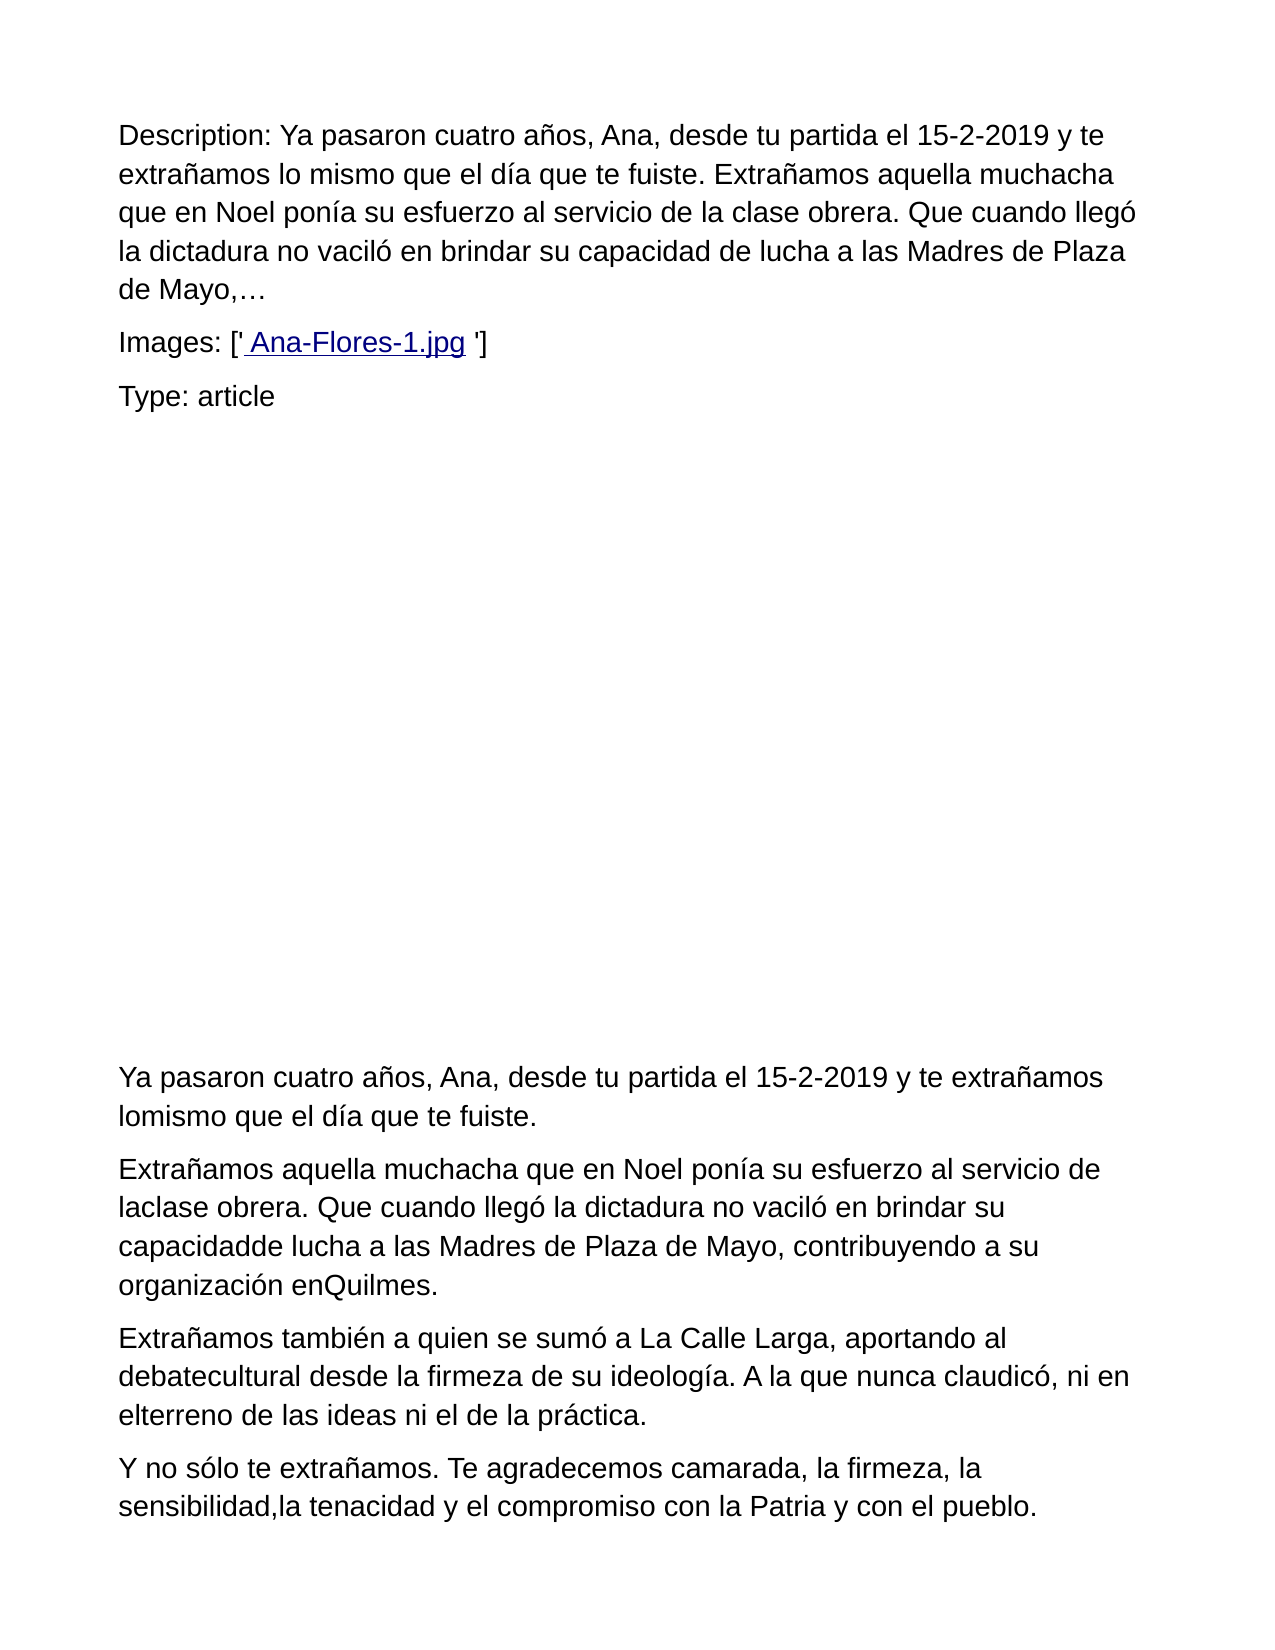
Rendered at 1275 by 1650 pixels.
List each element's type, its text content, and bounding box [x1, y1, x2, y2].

text Y no sólo te extrañamos. Te agradecemos camarada, la firmeza, la sensibilidad,la tenacidad y el compromiso con la Patria y con el pueblo. [118, 1451, 1157, 1523]
text Extrañamos aquella muchacha que en Noel ponía su esfuerzo al servicio de laclase obrera. Que cuando llegó la dictadura no vaciló en brindar su capacidadde lucha a las Madres de Plaza de Mayo, contribuyendo a su organización enQuilmes. [118, 1152, 1157, 1301]
text Images: [' Ana-Flores-1.jpg '] [118, 325, 1157, 359]
text Ya pasaron cuatro años, Ana, desde tu partida el 15-2-2019 y te extrañamos lomismo que el día que te fuiste. [118, 1060, 1157, 1132]
text Type: article [118, 378, 1157, 412]
text Extrañamos también a quien se sumó a La Calle Larga, aportando al debatecultural desde la firmeza de su ideología. A la que nunca claudicó, ni en elterreno de las ideas ni el de la práctica. [118, 1321, 1157, 1431]
text Description: Ya pasaron cuatro años, Ana, desde tu partida el 15-2-2019 y te extrañamos lo mismo que el día que te fuiste. Extrañamos aquella muchacha que en Noel ponía su esfuerzo al servicio de la clase obrera. Que cuando llegó la dictadura no vaciló en brindar su capacidad de lucha a las Madres de Plaza de Mayo,… [118, 118, 1157, 306]
